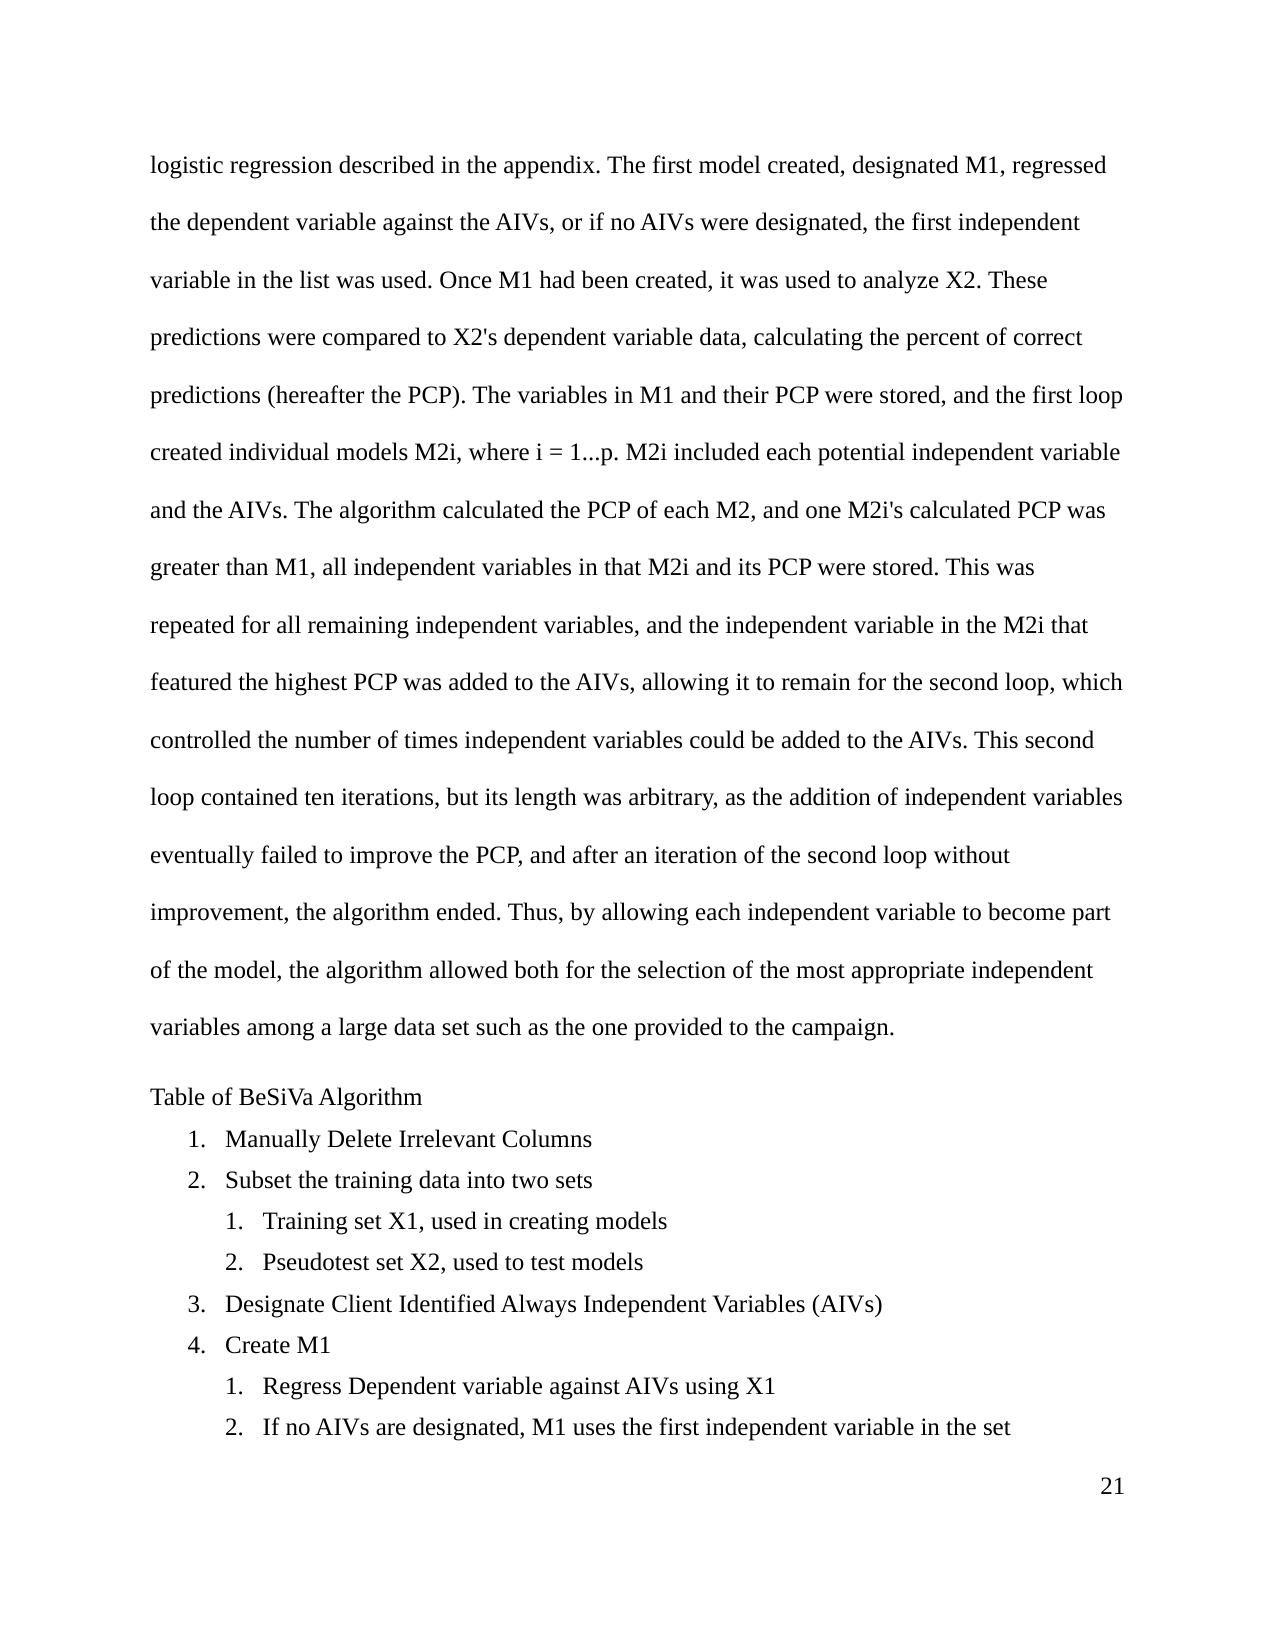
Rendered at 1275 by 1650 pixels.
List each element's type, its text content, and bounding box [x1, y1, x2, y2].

list Designate Client Identified Always Independent Variables (AIVs) [187, 1289, 1125, 1317]
text Table of BeSiVa Algorithm [150, 1082, 1125, 1111]
text logistic regression described in the appendix. The first model created, designated M1, regressed the dependent variable against the AIVs, or if no AIVs were designated, the first independent variable in the list was used. Once M1 had been created, it was used to analyze X2. These predictions were compared to X2's dependent variable data, calculating the percent of correct predictions (hereafter the PCP). The variables in M1 and their PCP were stored, and the first loop created individual models M2i, where i = 1...p. M2i included each potential independent variable and the AIVs. The algorithm calculated the PCP of each M2, and one M2i's calculated PCP was greater than M1, all independent variables in that M2i and its PCP were stored. This was repeated for all remaining independent variables, and the independent variable in the M2i that featured the highest PCP was added to the AIVs, allowing it to remain for the second loop, which controlled the number of times independent variables could be added to the AIVs. This second loop contained ten iterations, but its length was arbitrary, as the addition of independent variables eventually failed to improve the PCP, and after an iteration of the second loop without improvement, the algorithm ended. Thus, by allowing each independent variable to become part of the model, the algorithm allowed both for the selection of the most appropriate independent variables among a large data set such as the one provided to the campaign. [150, 150, 1125, 1041]
list Manually Delete Irrelevant Columns [187, 1124, 1125, 1152]
list Regress Dependent variable against AIVs using X1 [225, 1371, 1125, 1400]
list Subset the training data into two sets [187, 1165, 1125, 1194]
list Pseudotest set X2, used to test models [225, 1247, 1125, 1276]
list If no AIVs are designated, M1 uses the first independent variable in the set [225, 1412, 1125, 1441]
list Create M1 [187, 1330, 1125, 1359]
list Training set X1, used in creating models [225, 1206, 1125, 1235]
